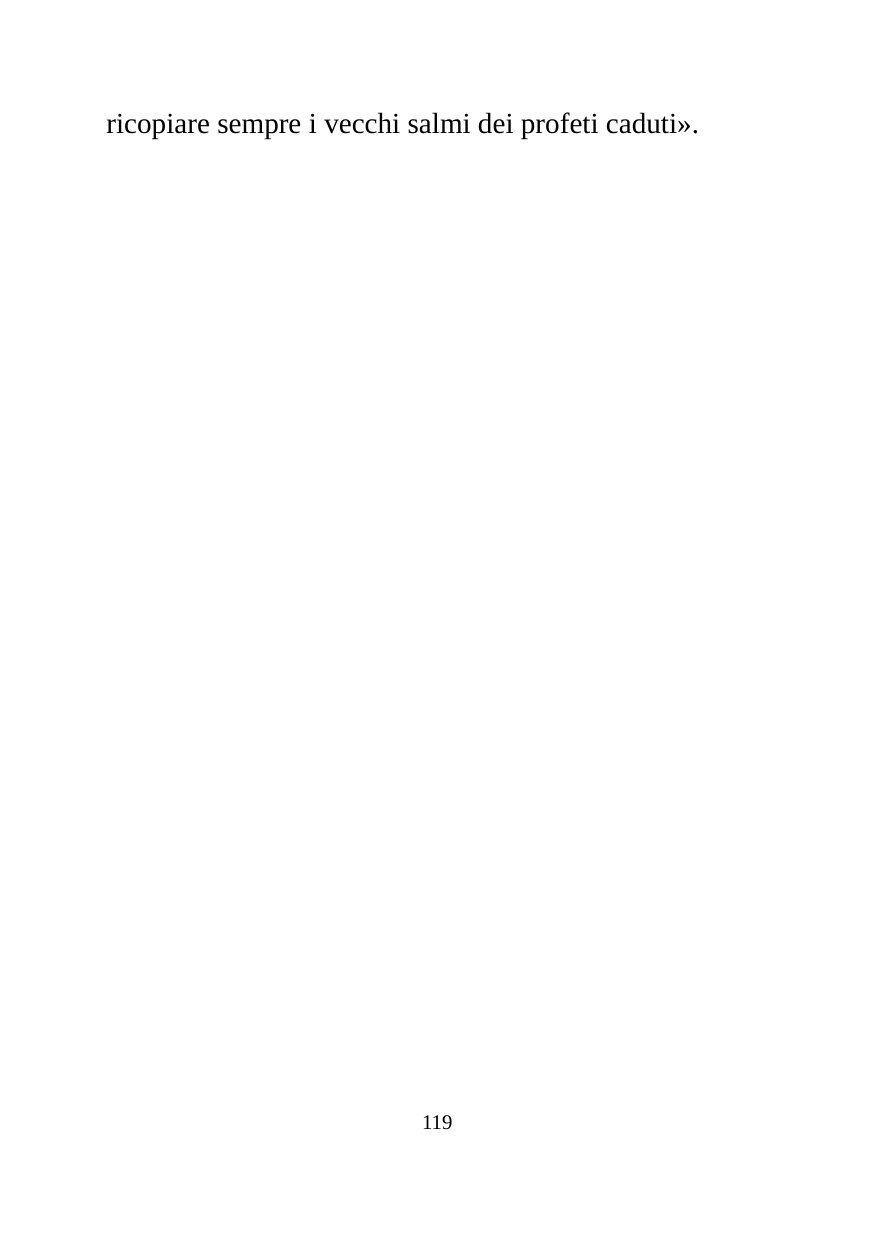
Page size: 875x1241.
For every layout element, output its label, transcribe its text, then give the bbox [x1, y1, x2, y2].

text ricopiare sempre i vecchi salmi dei profeti caduti». [106, 106, 768, 140]
